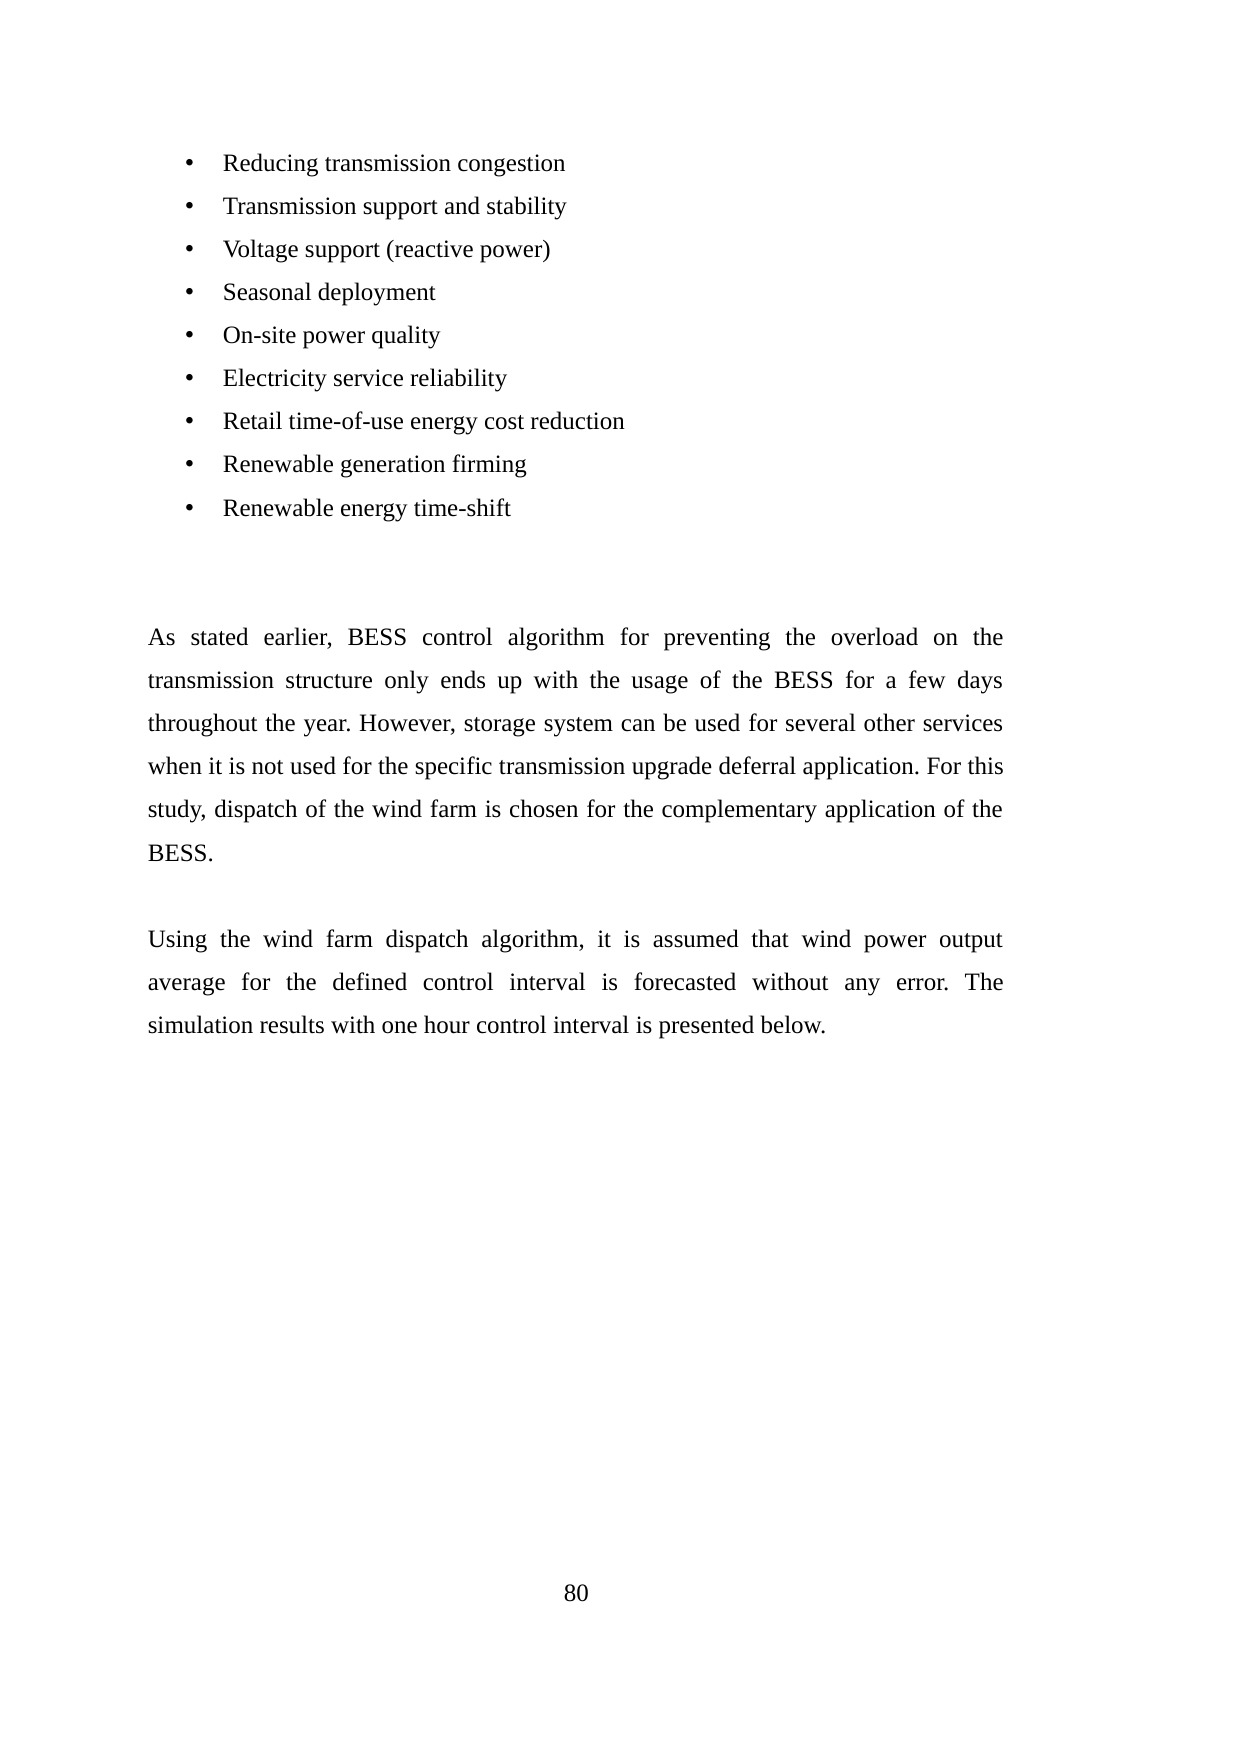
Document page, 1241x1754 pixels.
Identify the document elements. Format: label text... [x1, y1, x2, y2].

text Using the wind farm dispatch algorithm, it is assumed that wind power output average for the defined control interval is forecasted without any error. The simulation results with one hour control interval is presented below. [148, 924, 1004, 1039]
list Retail time-of-use energy cost reduction [185, 406, 1004, 435]
text As stated earlier, BESS control algorithm for preventing the overload on the transmission structure only ends up with the usage of the BESS for a few days throughout the year. However, storage system can be used for several other services when it is not used for the specific transmission upgrade deferral application. For this study, dispatch of the wind farm is chosen for the complementary application of the BESS. [148, 622, 1004, 866]
list Seasonal deployment [185, 277, 1004, 306]
list Electricity service reliability [185, 363, 1004, 392]
list Voltage support (reactive power) [185, 234, 1004, 263]
list Renewable generation firming [185, 449, 1004, 478]
list Renewable energy time-shift [185, 493, 1004, 521]
list On-site power quality [185, 320, 1004, 349]
list Transmission support and stability [185, 191, 1004, 219]
list Reducing transmission congestion [185, 148, 1004, 176]
